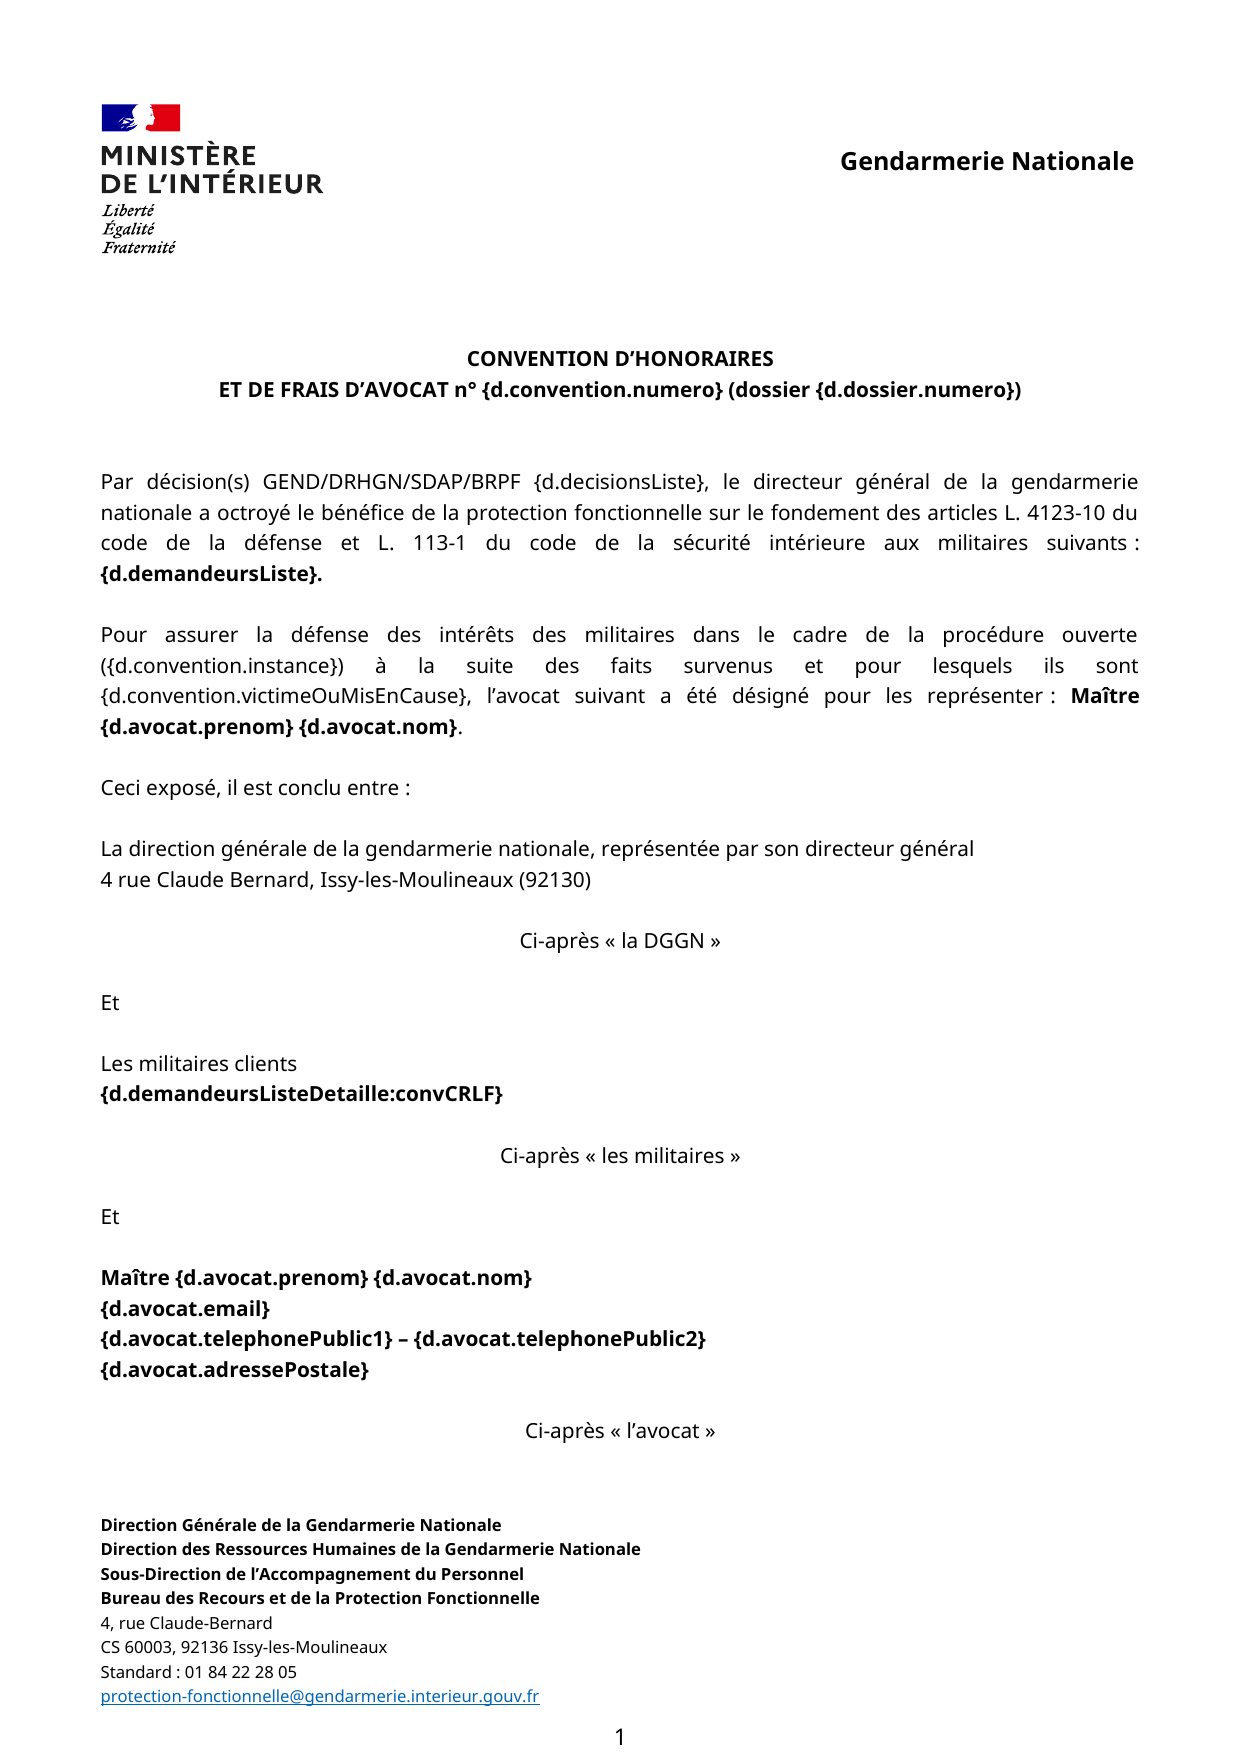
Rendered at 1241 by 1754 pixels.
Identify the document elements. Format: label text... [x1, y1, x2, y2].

text Par décision(s) GEND/DRHGN/SDAP/BRPF {d.decisionsListe}, le directeur général de la gendarmerie nationale a octroyé le bénéfice de la protection fonctionnelle sur le fondement des articles L. 4123-10 du code de la défense et L. 113-1 du code de la sécurité intérieure aux militaires suivants : {d.demandeursListe}. [100, 467, 1140, 587]
text Et [100, 1202, 1140, 1230]
text Ci-après « l’avocat » [100, 1416, 1140, 1445]
text {d.avocat.adressePostale} [100, 1355, 1140, 1383]
text La direction générale de la gendarmerie nationale, représentée par son directeur général [100, 834, 1140, 863]
text Maître {d.avocat.prenom} {d.avocat.nom} [100, 1263, 1140, 1292]
text ET DE FRAIS D’AVOCAT n° {d.convention.numero} (dossier {d.dossier.numero}) [100, 375, 1140, 403]
text Ci-après « la DGGN » [100, 926, 1140, 955]
text Ceci exposé, il est conclu entre : [100, 773, 1140, 802]
text {d.demandeursListeDetaille:convCRLF} [100, 1079, 1140, 1108]
text Ci-après « les militaires » [100, 1141, 1140, 1169]
text CONVENTION D’HONORAIRES [100, 344, 1140, 373]
text 4 rue Claude Bernard, Issy-les-Moulineaux (92130) [100, 865, 1140, 893]
text {d.avocat.telephonePublic1} – {d.avocat.telephonePublic2} [100, 1324, 1140, 1353]
text Les militaires clients [100, 1049, 1140, 1077]
text Pour assurer la défense des intérêts des militaires dans le cadre de la procédure ouverte ({d.convention.instance}) à la suite des faits survenus et pour lesquels ils sont {d.convention.victimeOuMisEnCause}, l’avocat suivant a été désigné pour les représenter : Maître {d.avocat.prenom} {d.avocat.nom}. [100, 620, 1140, 740]
text Et [100, 988, 1140, 1016]
text {d.avocat.email} [100, 1294, 1140, 1322]
